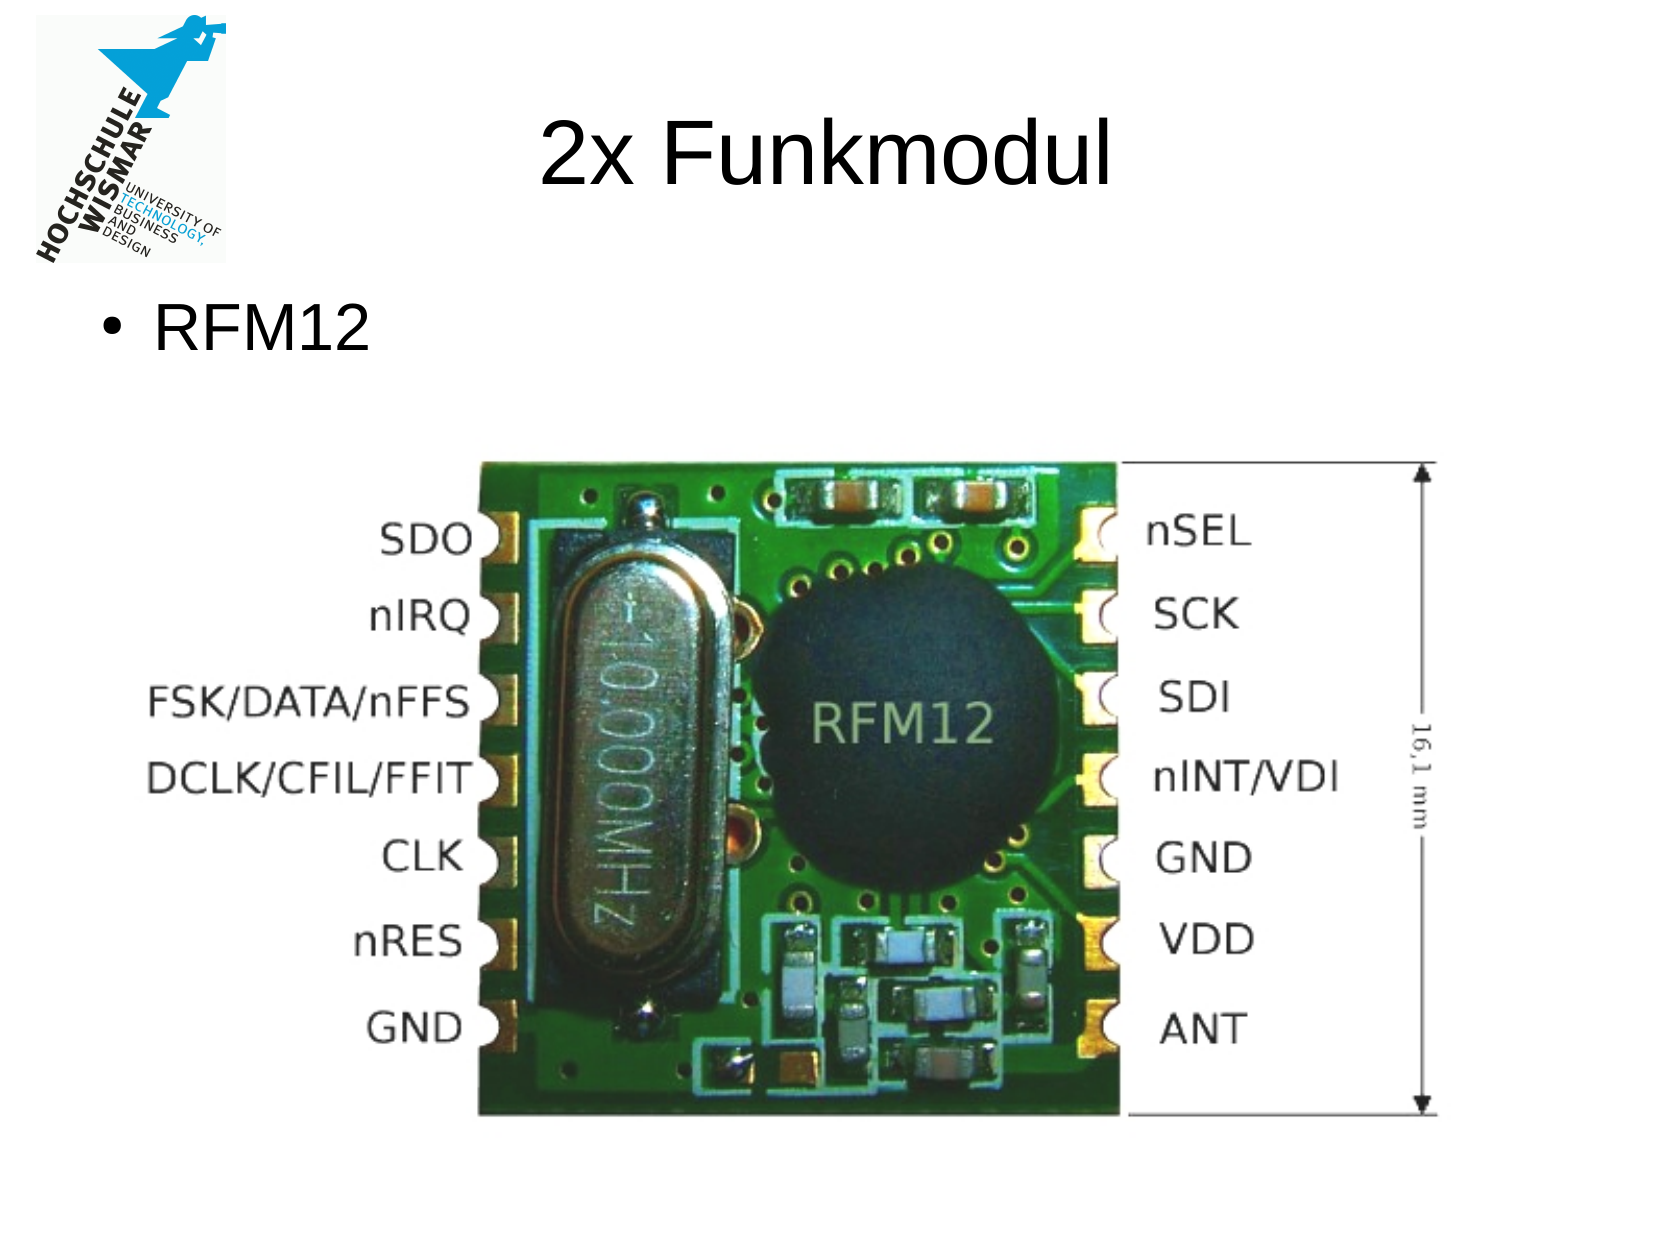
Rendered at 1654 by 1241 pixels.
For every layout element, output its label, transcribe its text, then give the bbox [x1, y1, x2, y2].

list RFM12 [82, 290, 1571, 1109]
picture [134, 437, 1469, 1140]
title 2x Funkmodul [226, 56, 1571, 250]
picture [36, 15, 226, 263]
picture [199, 15, 226, 24]
picture [196, 33, 205, 43]
